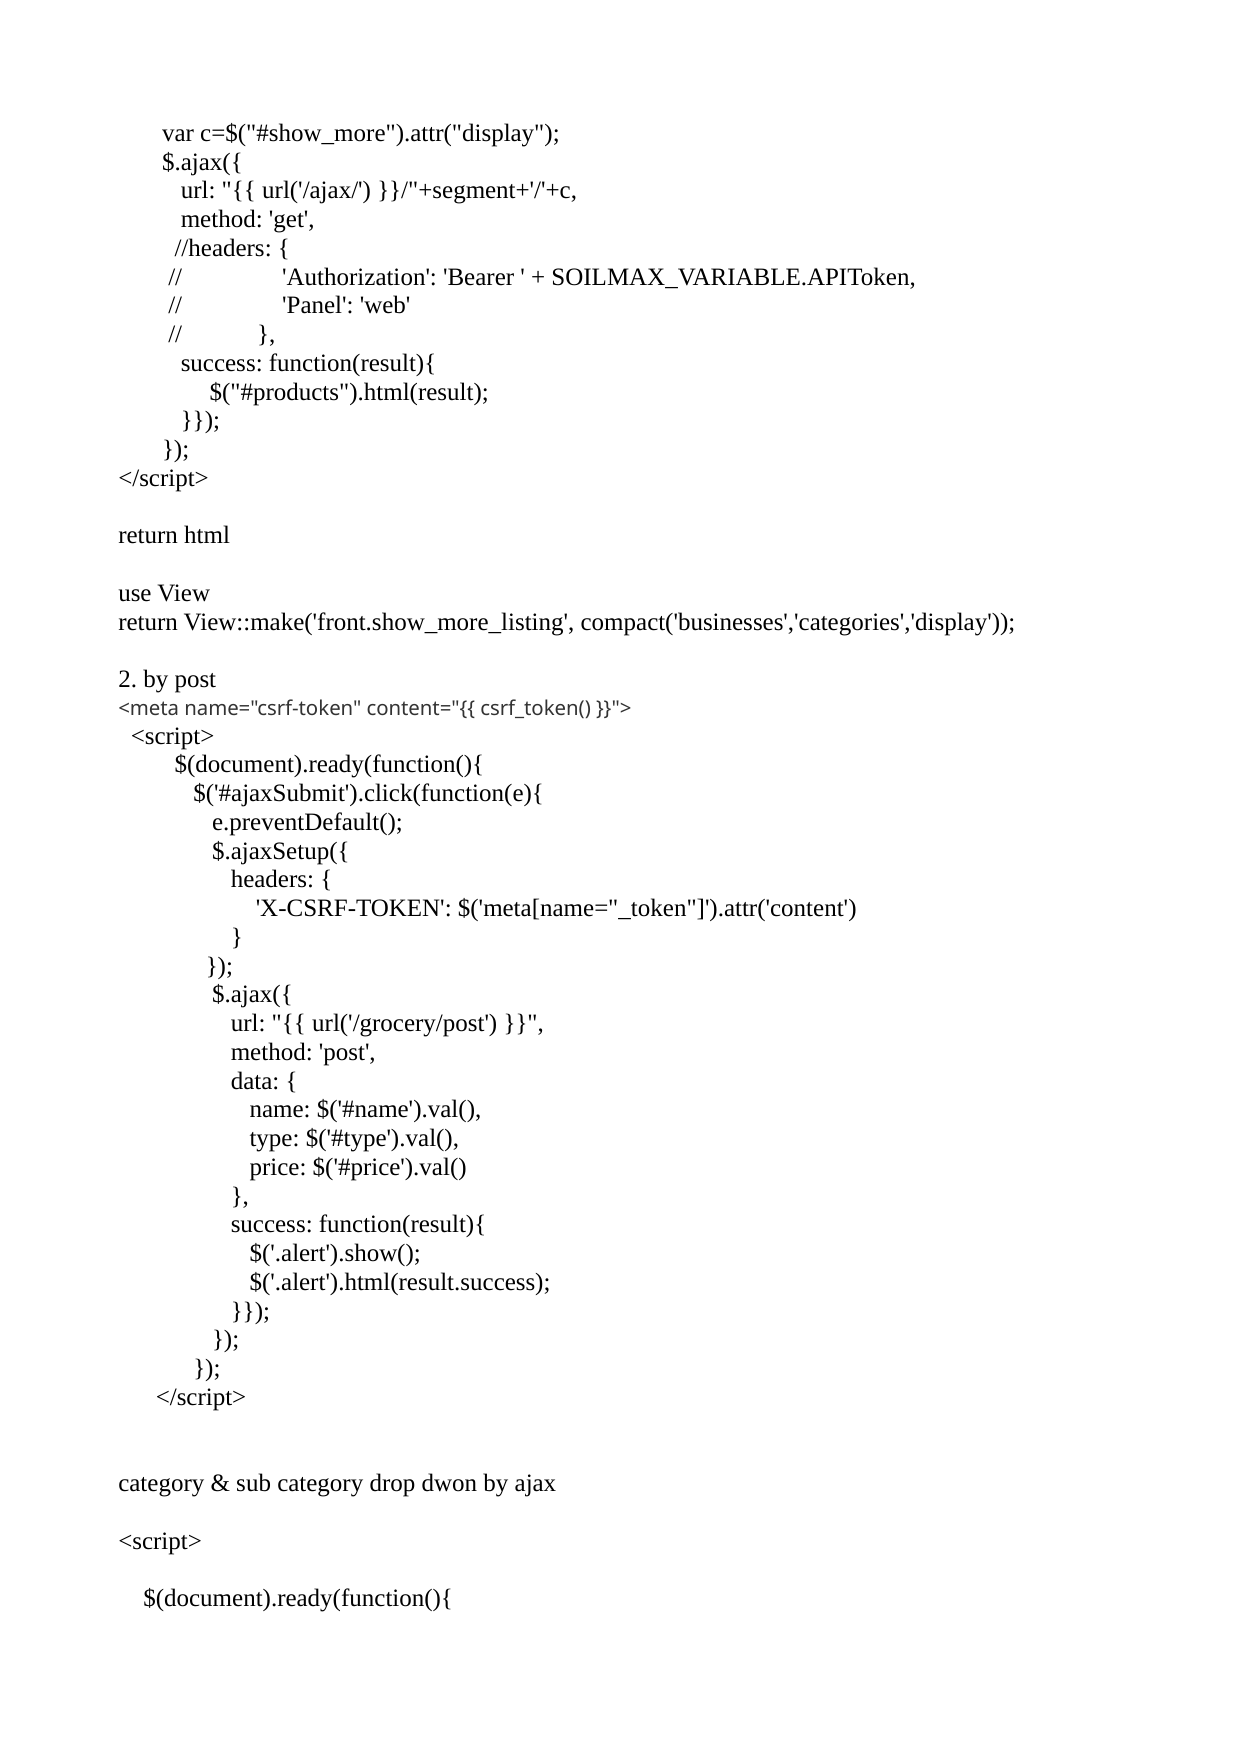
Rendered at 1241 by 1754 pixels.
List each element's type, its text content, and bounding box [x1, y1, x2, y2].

text $('#ajaxSubmit').click(function(e){ [118, 778, 1122, 807]
text }); [118, 1353, 1122, 1382]
text <script> [118, 1526, 1122, 1554]
text // }, [118, 319, 1122, 348]
text return html [118, 521, 1122, 549]
text }); [118, 951, 1122, 979]
text <script> [118, 721, 1122, 749]
text </script> [118, 1382, 1122, 1411]
text }}); [118, 1296, 1122, 1324]
text }, [118, 1181, 1122, 1209]
text e.preventDefault(); [118, 807, 1122, 836]
text name: $('#name').val(), [118, 1094, 1122, 1123]
text price: $('#price').val() [118, 1152, 1122, 1181]
text // 'Authorization': 'Bearer ' + SOILMAX_VARIABLE.APIToken, [118, 262, 1122, 291]
text data: { [118, 1066, 1122, 1094]
text success: function(result){ [118, 1209, 1122, 1238]
text success: function(result){ [118, 348, 1122, 377]
text method: 'post', [118, 1037, 1122, 1066]
text use View [118, 578, 1122, 607]
text } [118, 922, 1122, 951]
text method: 'get', [118, 204, 1122, 233]
text $('.alert').show(); [118, 1238, 1122, 1267]
text var c=$("#show_more").attr("display"); [118, 118, 1122, 147]
text <meta name="csrf-token" content="{{ csrf_token() }}"> [118, 693, 1122, 721]
text url: "{{ url('/ajax/') }}/"+segment+'/'+c, [118, 176, 1122, 204]
text // 'Panel': 'web' [118, 291, 1122, 319]
text $(document).ready(function(){ [118, 1583, 1122, 1612]
text }}); [118, 406, 1122, 434]
text //headers: { [118, 233, 1122, 262]
text 2. by post [118, 664, 1122, 693]
text $.ajaxSetup({ [118, 836, 1122, 864]
text 'X-CSRF-TOKEN': $('meta[name="_token"]').attr('content') [118, 893, 1122, 922]
text return View::make('front.show_more_listing', compact('businesses','categories','display')); [118, 607, 1122, 636]
text }); [118, 434, 1122, 463]
text }); [118, 1324, 1122, 1353]
text </script> [118, 463, 1122, 492]
text $('.alert').html(result.success); [118, 1267, 1122, 1296]
text $("#products").html(result); [118, 377, 1122, 406]
text $(document).ready(function(){ [118, 749, 1122, 778]
text type: $('#type').val(), [118, 1123, 1122, 1152]
text url: "{{ url('/grocery/post') }}", [118, 1008, 1122, 1037]
text $.ajax({ [118, 979, 1122, 1008]
text category & sub category drop dwon by ajax [118, 1468, 1122, 1497]
text headers: { [118, 864, 1122, 893]
text $.ajax({ [118, 147, 1122, 176]
